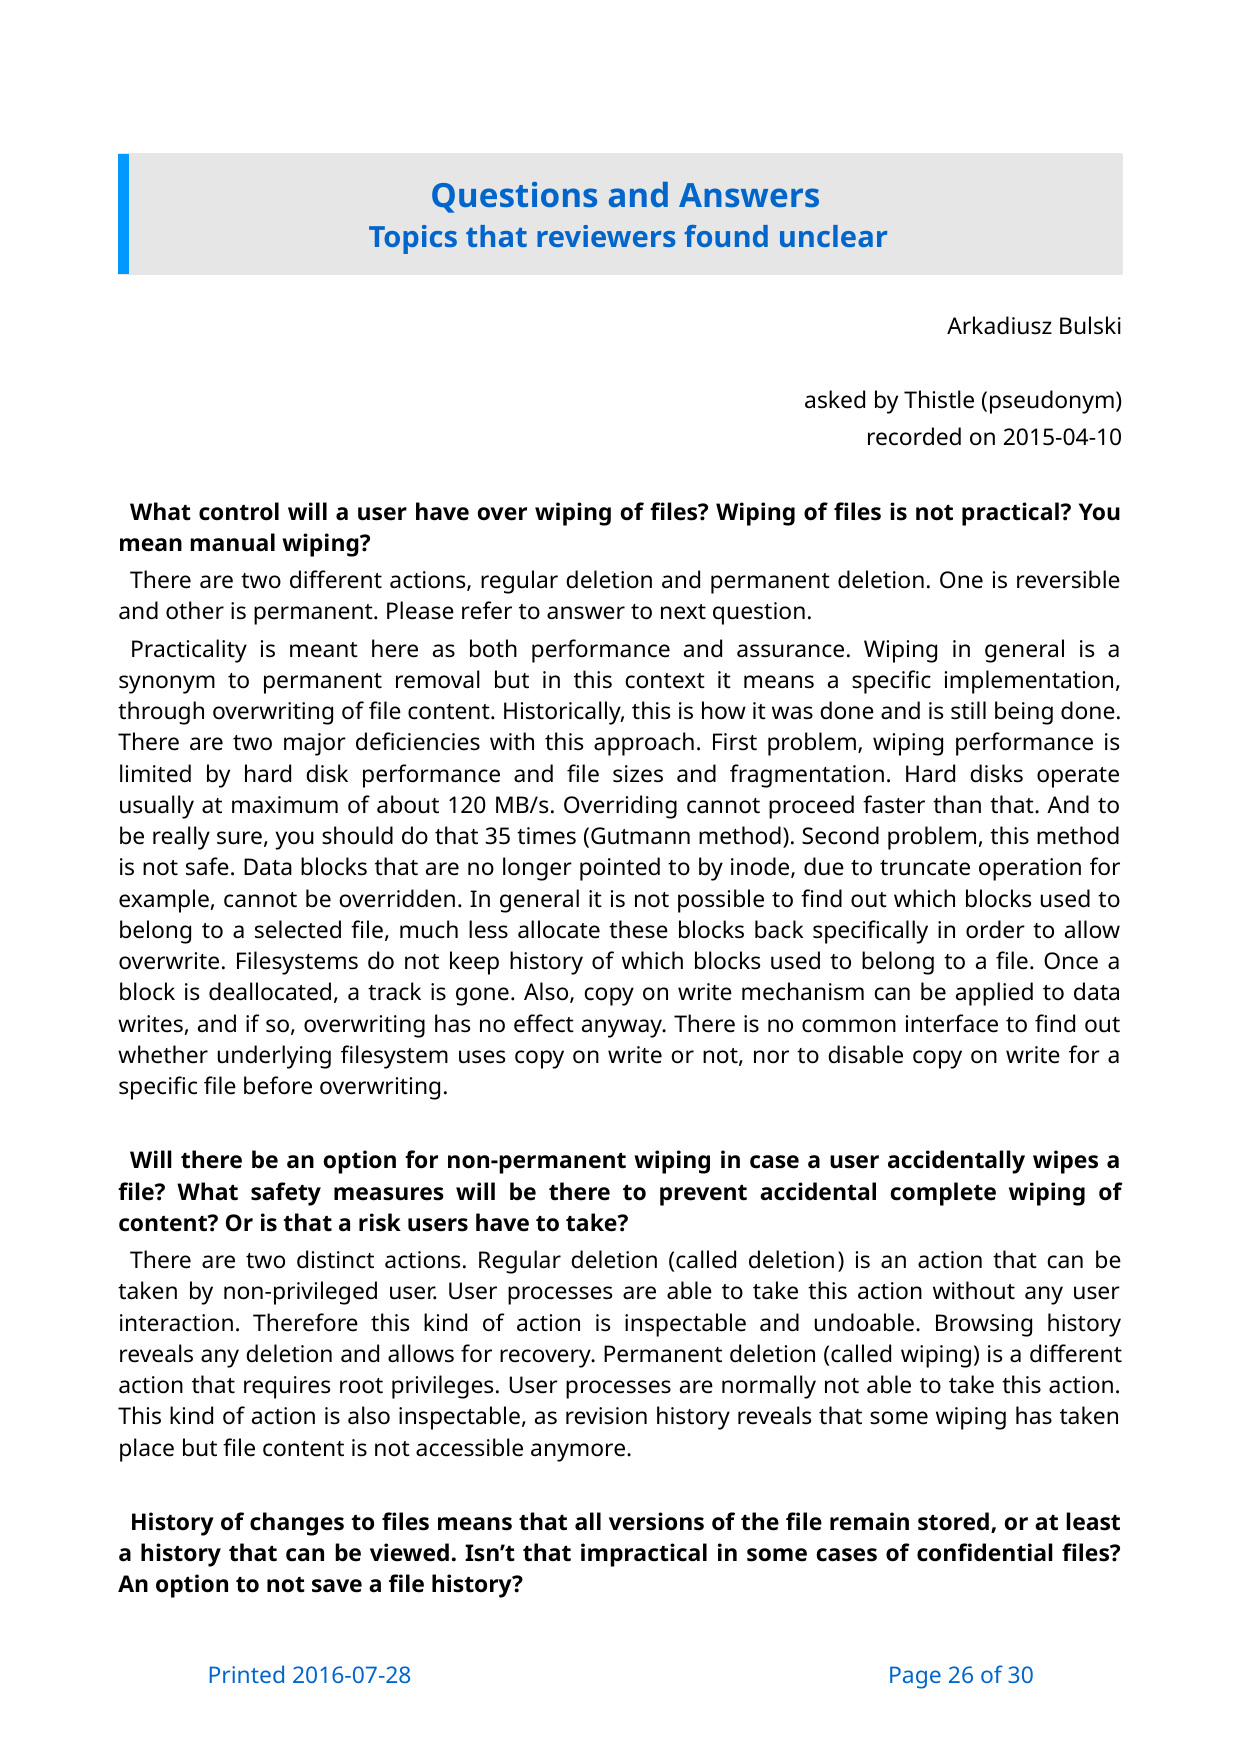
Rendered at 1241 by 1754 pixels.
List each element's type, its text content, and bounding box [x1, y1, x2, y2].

text There are two distinct actions. Regular deletion (called deletion) is an action that can be taken by non-privileged user. User processes are able to take this action without any user interaction. Therefore this kind of action is inspectable and undoable. Browsing history reveals any deletion and allows for recovery. Permanent deletion (called wiping) is a different action that requires root privileges. User processes are normally not able to take this action. This kind of action is also inspectable, as revision history reveals that some wiping has taken place but file content is not accessible anymore. [118, 1244, 1122, 1463]
text Practicality is meant here as both performance and assurance. Wiping in general is a synonym to permanent removal but in this context it means a specific implementation, through overwriting of file content. Historically, this is how it was done and is still being done. There are two major deficiencies with this approach. First problem, wiping performance is limited by hard disk performance and file sizes and fragmentation. Hard disks operate usually at maximum of about 120 MB/s. Overriding cannot proceed faster than that. And to be really sure, you should do that 35 times (Gutmann method). Second problem, this method is not safe. Data blocks that are no longer pointed to by inode, due to truncate operation for example, cannot be overridden. In general it is not possible to find out which blocks used to belong to a selected file, much less allocate these blocks back specifically in order to allow overwrite. Filesystems do not keep history of which blocks used to belong to a file. Once a block is deallocated, a track is gone. Also, copy on write mechanism can be applied to data writes, and if so, overwriting has no effect anyway. There is no common interface to find out whether underlying filesystem uses copy on write or not, nor to disable copy on write for a specific file before overwriting. [118, 632, 1122, 1101]
text History of changes to files means that all versions of the file remain stored, or at least a history that can be viewed. Isn’t that impractical in some cases of confidential files? An option to not save a file history? [118, 1506, 1122, 1600]
text Arkadiusz Bulski [118, 310, 1122, 341]
text There are two different actions, regular deletion and permanent deletion. One is reversible and other is permanent. Please refer to answer to next question. [118, 564, 1122, 627]
text Will there be an option for non-permanent wiping in case a user accidentally wipes a file? What safety measures will be there to prevent accidental complete wiping of content? Or is that a risk users have to take? [118, 1144, 1122, 1238]
subtitle Questions and Answers Topics that reviewers found unclear [129, 155, 1122, 274]
text asked by Thistle (pseudonym) [118, 384, 1122, 415]
text What control will a user have over wiping of files? Wiping of files is not practical? You mean manual wiping? [118, 496, 1122, 558]
text recorded on 2015-04-10 [118, 421, 1122, 452]
